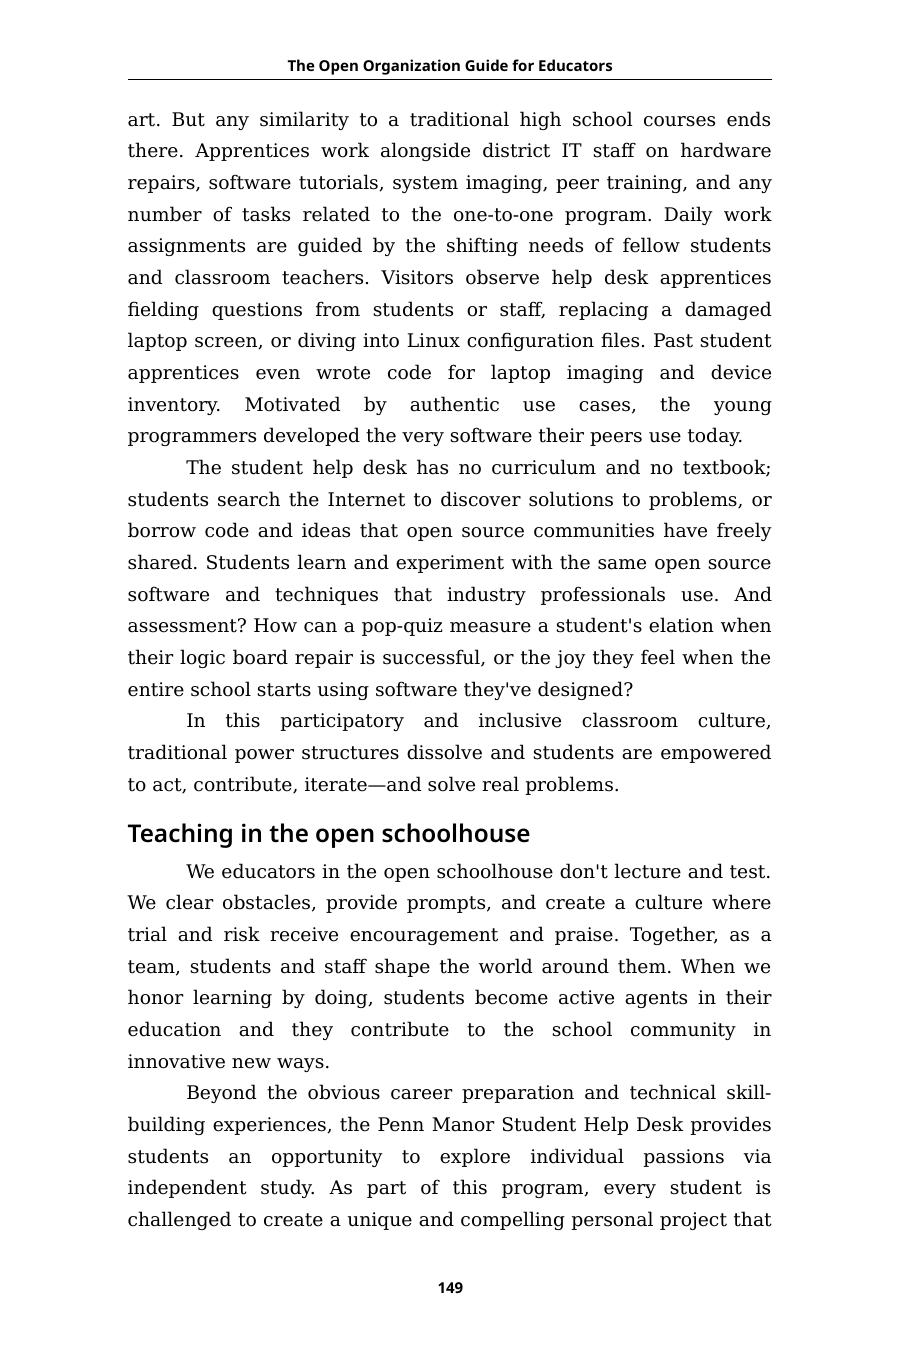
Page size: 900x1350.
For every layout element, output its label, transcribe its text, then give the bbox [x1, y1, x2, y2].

subtitle Teaching in the open schoolhouse [127, 820, 772, 848]
text In this participatory and inclusive classroom culture, traditional power structures dissolve and students are empowered to act, contribute, iterate—and solve real problems. [127, 710, 772, 796]
text art. But any similarity to a traditional high school courses ends there. Apprentices work alongside district IT staff on hardware repairs, software tutorials, system imaging, peer training, and any number of tasks related to the one-to-one program. Daily work assignments are guided by the shifting needs of fellow students and classroom teachers. Visitors observe help desk apprentices fielding questions from students or staff, replacing a damaged laptop screen, or diving into Linux configuration files. Past student apprentices even wrote code for laptop imaging and device inventory. Motivated by authentic use cases, the young programmers developed the very software their peers use today. [127, 109, 772, 447]
text The student help desk has no curriculum and no textbook; students search the Internet to discover solutions to problems, or borrow code and ideas that open source communities have freely shared. Students learn and experiment with the same open source software and techniques that industry professionals use. And assessment? How can a pop-quiz measure a student's elation when their logic board repair is successful, or the joy they feel when the entire school starts using software they've designed? [127, 457, 772, 701]
text Beyond the obvious career preparation and technical skill-building experiences, the Penn Manor Student Help Desk provides students an opportunity to explore individual passions via independent study. As part of this program, every student is challenged to create a unique and compelling personal project that [127, 1082, 772, 1231]
text We educators in the open schoolhouse don't lecture and test. We clear obstacles, provide prompts, and create a culture where trial and risk receive encouragement and praise. Together, as a team, students and staff shape the world around them. When we honor learning by doing, students become active agents in their education and they contribute to the school community in innovative new ways. [127, 861, 772, 1073]
